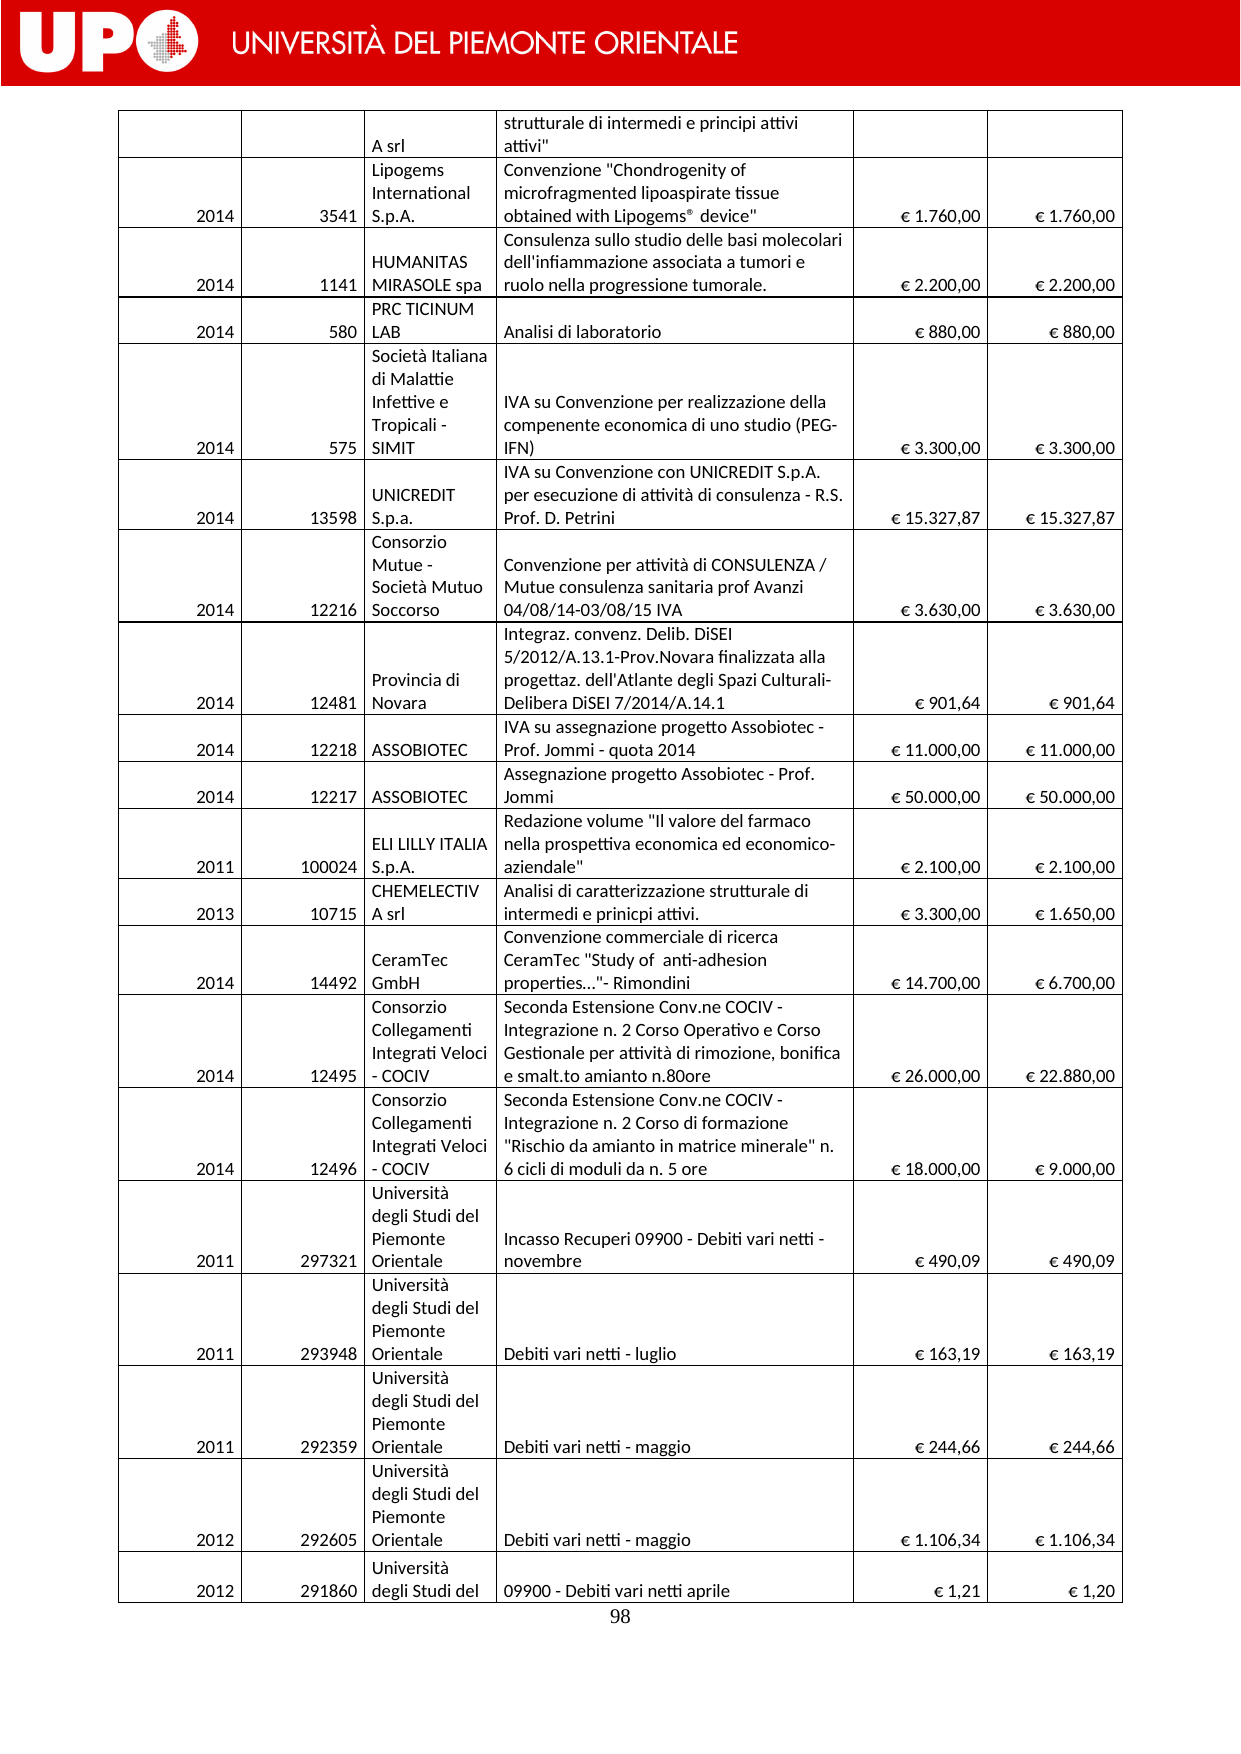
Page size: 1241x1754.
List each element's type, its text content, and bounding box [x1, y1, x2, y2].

table_cell IVA su Convenzione con UNICREDIT S.p.A. per esecuzione di attività di consulenza - R.S. Prof. D. Petrini [497, 460, 853, 529]
table_cell € 163,19 [854, 1274, 987, 1365]
table_cell 575 [242, 344, 364, 459]
table_cell 3541 [242, 158, 364, 227]
table_cell € 1.106,34 [854, 1459, 987, 1551]
table_cell 13598 [242, 460, 364, 529]
table_cell 12216 [242, 530, 364, 621]
table_cell € 6.700,00 [988, 926, 1122, 994]
table_cell € 3.300,00 [854, 879, 987, 924]
table_cell 2013 [119, 879, 241, 924]
table_cell PRC TICINUM LAB [365, 298, 496, 343]
table_cell [119, 111, 241, 157]
table_cell € 244,66 [988, 1366, 1122, 1458]
table_cell [854, 111, 987, 157]
table_cell € 22.880,00 [988, 995, 1122, 1087]
table_cell Lipogems International S.p.A. [365, 158, 496, 227]
table_cell Società Italiana di Malattie Infettive e Tropicali - SIMIT [365, 344, 496, 459]
table_cell € 14.700,00 [854, 926, 987, 994]
table_cell € 11.000,00 [854, 715, 987, 761]
table_cell € 2.100,00 [854, 809, 987, 878]
table_cell [242, 111, 364, 157]
table_cell Seconda Estensione Conv.ne COCIV - Integrazione n. 2 Corso di formazione "Rischio da amianto in matrice minerale" n. 6 cicli di moduli da n. 5 ore [497, 1088, 853, 1180]
table_cell € 163,19 [988, 1274, 1122, 1365]
table_cell Provincia di Novara [365, 623, 496, 714]
table_cell 292359 [242, 1366, 364, 1458]
table_cell € 3.630,00 [988, 530, 1122, 621]
table_cell € 3.300,00 [854, 344, 987, 459]
table_cell € 490,09 [854, 1181, 987, 1272]
table_cell 2014 [119, 158, 241, 227]
table_cell Assegnazione progetto Assobiotec - Prof. Jommi [497, 762, 853, 808]
table_cell 12218 [242, 715, 364, 761]
table_cell 2014 [119, 298, 241, 343]
table_cell strutturale di intermedi e principi attivi attivi" [497, 111, 853, 157]
table_cell 2011 [119, 809, 241, 878]
table_cell € 490,09 [988, 1181, 1122, 1272]
table_cell Consorzio Collegamenti Integrati Veloci - COCIV [365, 1088, 496, 1180]
table_cell Incasso Recuperi 09900 - Debiti vari netti - novembre [497, 1181, 853, 1272]
table_cell CeramTec GmbH [365, 926, 496, 994]
table_cell 12217 [242, 762, 364, 808]
table_cell 2014 [119, 1088, 241, 1180]
table_cell 1141 [242, 228, 364, 296]
table_cell 292605 [242, 1459, 364, 1551]
table_cell € 15.327,87 [988, 460, 1122, 529]
table_cell € 1.106,34 [988, 1459, 1122, 1551]
table_cell 2014 [119, 995, 241, 1087]
table_cell € 1.760,00 [854, 158, 987, 227]
table_cell 2014 [119, 762, 241, 808]
table_cell € 901,64 [854, 623, 987, 714]
table_cell 10715 [242, 879, 364, 924]
table_cell [988, 111, 1122, 157]
table_cell € 18.000,00 [854, 1088, 987, 1180]
table_cell ELI LILLY ITALIA S.p.A. [365, 809, 496, 878]
table_cell IVA su Convenzione per realizzazione della compenente economica di uno studio (PEG-IFN) [497, 344, 853, 459]
table_cell ASSOBIOTEC [365, 715, 496, 761]
table_cell 2014 [119, 623, 241, 714]
table_cell € 50.000,00 [988, 762, 1122, 808]
table_cell € 15.327,87 [854, 460, 987, 529]
table_cell € 880,00 [988, 298, 1122, 343]
table_cell A srl [365, 111, 496, 157]
table_cell Debiti vari netti - maggio [497, 1366, 853, 1458]
table_cell € 901,64 [988, 623, 1122, 714]
table_cell 100024 [242, 809, 364, 878]
table_cell 293948 [242, 1274, 364, 1365]
table_cell 2011 [119, 1274, 241, 1365]
table_cell Università degli Studi del Piemonte Orientale [365, 1459, 496, 1551]
table_cell UNICREDIT S.p.a. [365, 460, 496, 529]
table_cell 2011 [119, 1181, 241, 1272]
table_cell € 1.650,00 [988, 879, 1122, 924]
table_cell ASSOBIOTEC [365, 762, 496, 808]
table_cell Redazione volume "Il valore del farmaco nella prospettiva economica ed economico-aziendale" [497, 809, 853, 878]
table_cell € 3.630,00 [854, 530, 987, 621]
table_cell 2014 [119, 460, 241, 529]
table_cell 580 [242, 298, 364, 343]
table_cell CHEMELECTIVA srl [365, 879, 496, 924]
table_cell Seconda Estensione Conv.ne COCIV - Integrazione n. 2 Corso Operativo e Corso Gestionale per attività di rimozione, bonifica e smalt.to amianto n.80ore [497, 995, 853, 1087]
table_cell € 50.000,00 [854, 762, 987, 808]
table_cell € 1,20 [988, 1552, 1122, 1602]
table_cell € 880,00 [854, 298, 987, 343]
table_cell HUMANITAS MIRASOLE spa [365, 228, 496, 296]
table_cell 297321 [242, 1181, 364, 1272]
table_cell € 11.000,00 [988, 715, 1122, 761]
table_cell Consorzio Collegamenti Integrati Veloci - COCIV [365, 995, 496, 1087]
table_cell 2011 [119, 1366, 241, 1458]
table_cell Università degli Studi del Piemonte Orientale [365, 1366, 496, 1458]
table_cell € 2.200,00 [988, 228, 1122, 296]
table_cell € 244,66 [854, 1366, 987, 1458]
table_cell Integraz. convenz. Delib. DiSEI 5/2012/A.13.1-Prov.Novara finalizzata alla progettaz. dell'Atlante degli Spazi Culturali-Delibera DiSEI 7/2014/A.14.1 [497, 623, 853, 714]
table_cell 2014 [119, 715, 241, 761]
table_cell 2012 [119, 1552, 241, 1602]
table_cell Debiti vari netti - luglio [497, 1274, 853, 1365]
table_cell 12496 [242, 1088, 364, 1180]
table_cell Debiti vari netti - maggio [497, 1459, 853, 1551]
table_cell Convenzione "Chondrogenity of microfragmented lipoaspirate tissue obtained with Lipogems® device" [497, 158, 853, 227]
table_cell 12481 [242, 623, 364, 714]
table_cell € 2.200,00 [854, 228, 987, 296]
table_cell 14492 [242, 926, 364, 994]
table_cell Consorzio Mutue - Società Mutuo Soccorso [365, 530, 496, 621]
table_cell € 1.760,00 [988, 158, 1122, 227]
table_cell 12495 [242, 995, 364, 1087]
table_cell 2012 [119, 1459, 241, 1551]
table_cell € 3.300,00 [988, 344, 1122, 459]
table_cell € 1,21 [854, 1552, 987, 1602]
table_cell Università degli Studi del Piemonte Orientale [365, 1181, 496, 1272]
table_cell € 9.000,00 [988, 1088, 1122, 1180]
table_cell Convenzione commerciale di ricerca CeramTec "Study of anti-adhesion properties…"- Rimondini [497, 926, 853, 994]
table_cell € 26.000,00 [854, 995, 987, 1087]
table_cell 2014 [119, 926, 241, 994]
table_cell 291860 [242, 1552, 364, 1602]
table_cell 2014 [119, 344, 241, 459]
table_cell Università degli Studi del Piemonte Orientale [365, 1274, 496, 1365]
table_cell 2014 [119, 530, 241, 621]
table_cell Consulenza sullo studio delle basi molecolari dell'infiammazione associata a tumori e ruolo nella progressione tumorale. [497, 228, 853, 296]
table_cell Analisi di laboratorio [497, 298, 853, 343]
table_cell 09900 - Debiti vari netti aprile [497, 1552, 853, 1602]
table_cell Analisi di caratterizzazione strutturale di intermedi e prinicpi attivi. [497, 879, 853, 924]
table_cell Convenzione per attività di CONSULENZA / Mutue consulenza sanitaria prof Avanzi 04/08/14-03/08/15 IVA [497, 530, 853, 621]
table_cell Università degli Studi del [365, 1552, 496, 1602]
table_cell 2014 [119, 228, 241, 296]
table_cell IVA su assegnazione progetto Assobiotec - Prof. Jommi - quota 2014 [497, 715, 853, 761]
table_cell € 2.100,00 [988, 809, 1122, 878]
